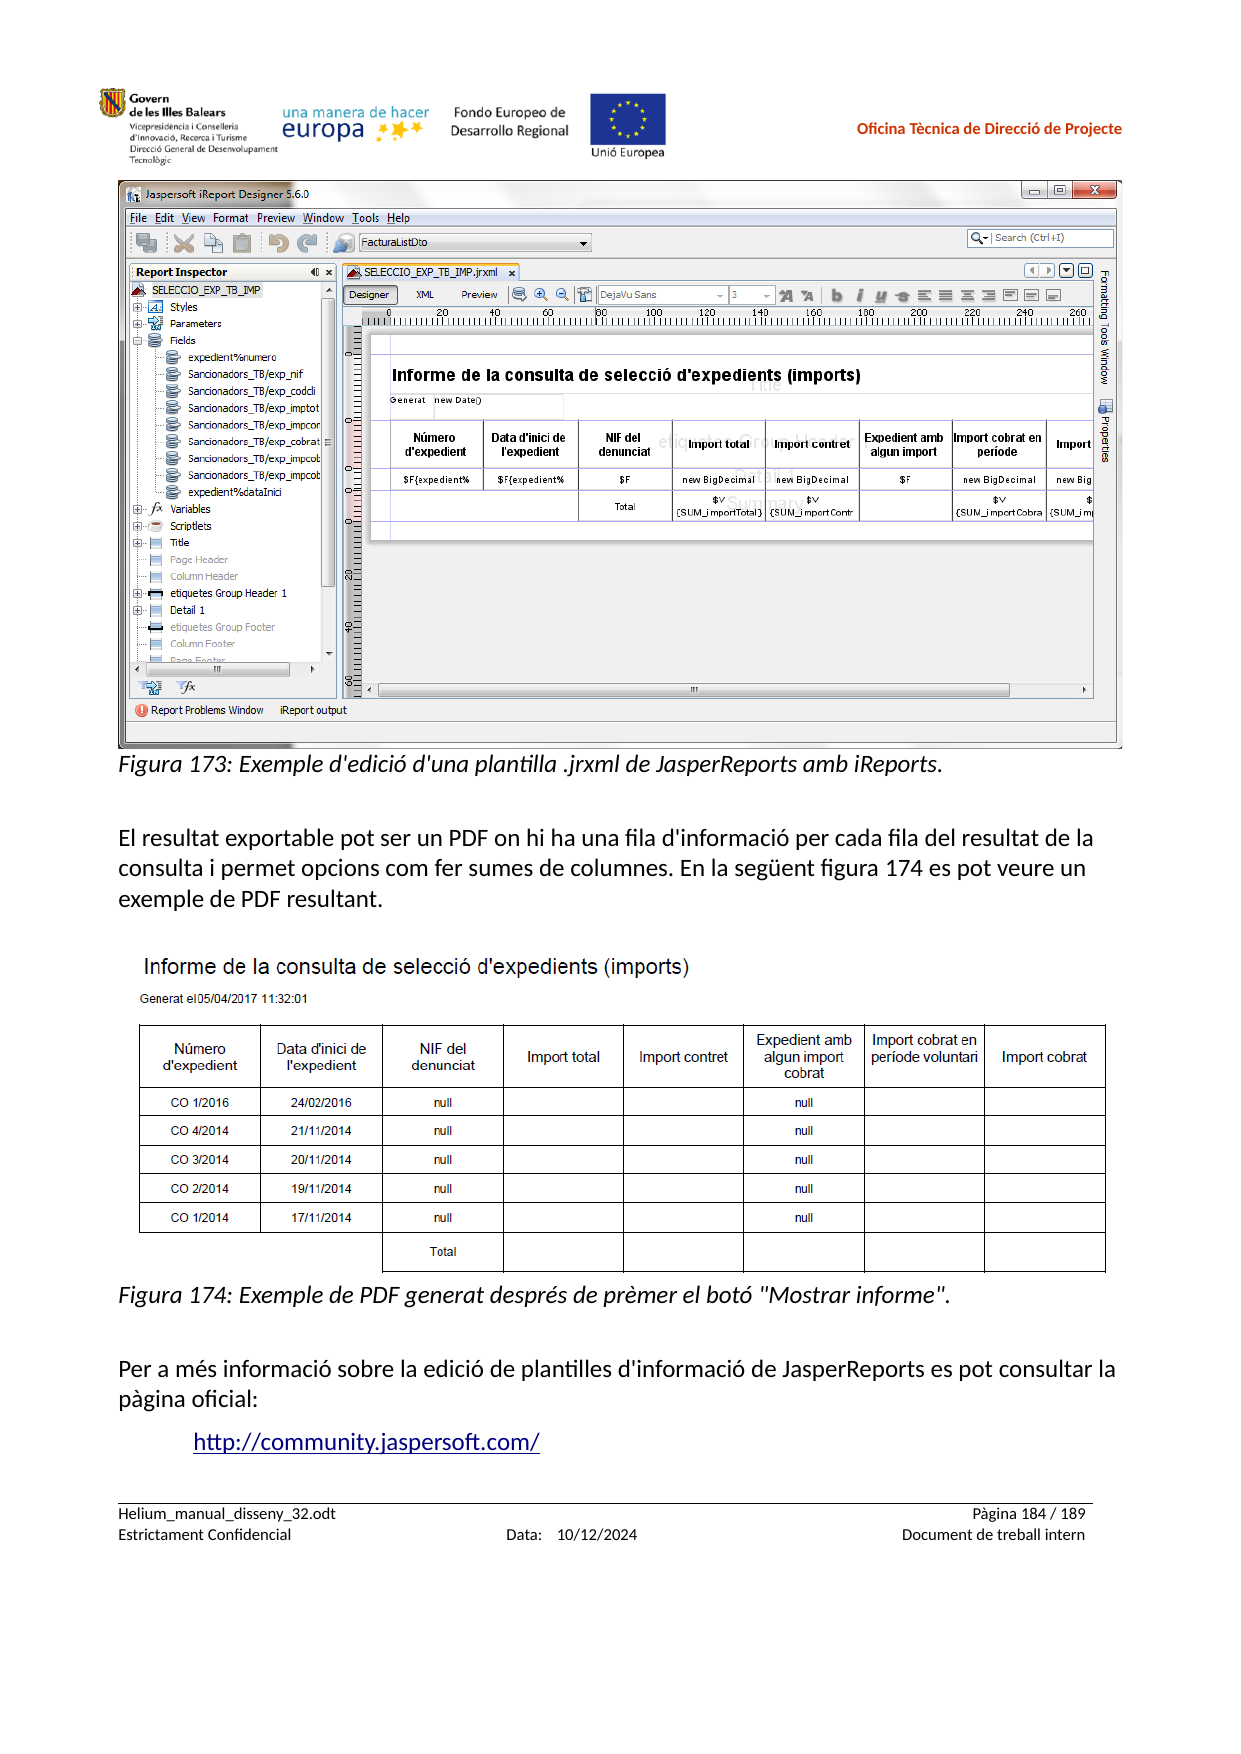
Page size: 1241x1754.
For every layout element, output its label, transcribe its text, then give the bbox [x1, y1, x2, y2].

text Per a més informació sobre la edició de plantilles d'informació de JasperReports es pot consultar la pàgina oficial: [118, 1353, 1122, 1414]
picture [99, 87, 668, 166]
picture [118, 938, 1123, 1280]
text Figura 173: Exemple d'edició d'una plantilla .jrxml de JasperReports amb iReports. [118, 749, 1122, 779]
text Figura 174: Exemple de PDF generat després de prèmer el botó "Mostrar informe". [118, 1280, 1122, 1310]
text El resultat exportable pot ser un PDF on hi ha una fila d'informació per cada fila del resultat de la consulta i permet opcions com fer sumes de columnes. En la següent figura 174 es pot veure un exemple de PDF resultant. [118, 822, 1122, 913]
text http://community.jaspersoft.com/ [118, 1427, 1122, 1457]
picture [118, 180, 1123, 749]
